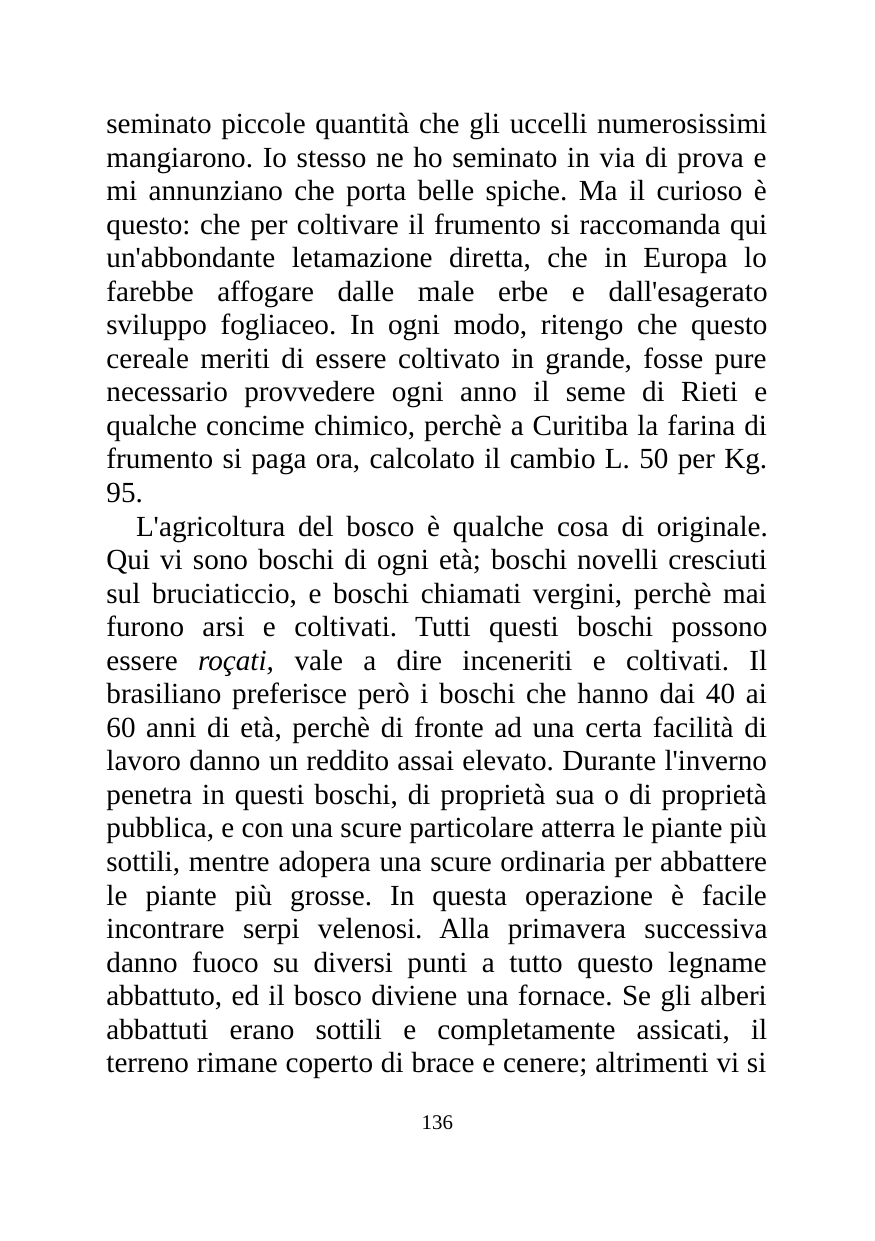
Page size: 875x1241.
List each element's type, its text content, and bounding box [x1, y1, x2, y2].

text seminato piccole quantità che gli uccelli numerosissimi mangiarono. Io stesso ne ho seminato in via di prova e mi annunziano che porta belle spiche. Ma il curioso è questo: che per coltivare il frumento si raccomanda qui un'abbondante letamazione diretta, che in Europa lo farebbe affogare dalle male erbe e dall'esagerato sviluppo fogliaceo. In ogni modo, ritengo che questo cereale meriti di essere coltivato in grande, fosse pure necessario provvedere ogni anno il seme di Rieti e qualche concime chimico, perchè a Curitiba la farina di frumento si paga ora, calcolato il cambio L. 50 per Kg. 95. [106, 106, 768, 509]
text L'agricoltura del bosco è qualche cosa di originale. Qui vi sono boschi di ogni età; boschi novelli cresciuti sul bruciaticcio, e boschi chiamati vergini, perchè mai furono arsi e coltivati. Tutti questi boschi possono essere roçati, vale a dire inceneriti e coltivati. Il brasiliano preferisce però i boschi che hanno dai 40 ai 60 anni di età, perchè di fronte ad una certa facilità di lavoro danno un reddito assai elevato. Durante l'inverno penetra in questi boschi, di proprietà sua o di proprietà pubblica, e con una scure particolare atterra le piante più sottili, mentre adopera una scure ordinaria per abbattere le piante più grosse. In questa operazione è facile incontrare serpi velenosi. Alla primavera successiva danno fuoco su diversi punti a tutto questo legname abbattuto, ed il bosco diviene una fornace. Se gli alberi abbattuti erano sottili e completamente assicati, il terreno rimane coperto di brace e cenere; altrimenti vi si [106, 509, 768, 1079]
